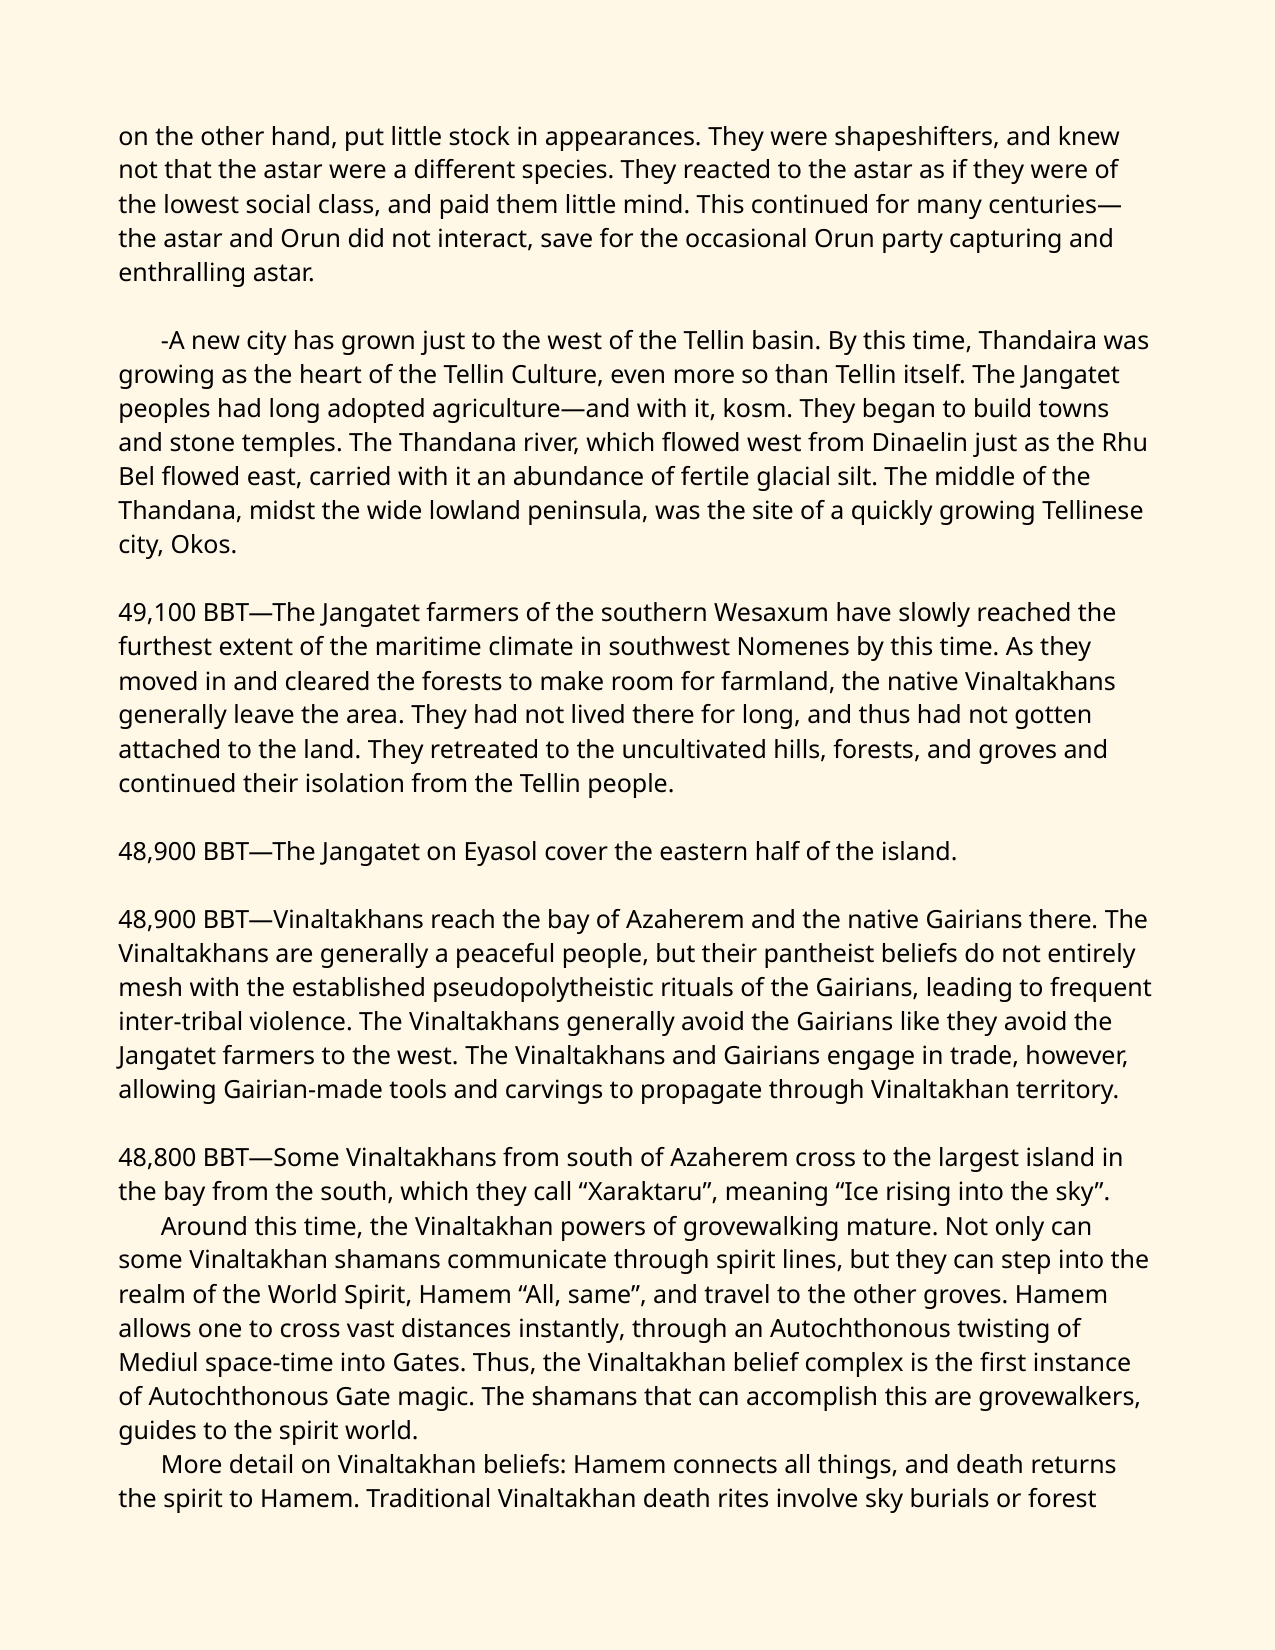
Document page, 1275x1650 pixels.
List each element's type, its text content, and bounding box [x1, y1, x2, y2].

text 48,800 BBT—Some Vinaltakhans from south of Azaherem cross to the largest island in the bay from the south, which they call “Xaraktaru”, meaning “Ice rising into the sky”. [118, 1140, 1157, 1208]
text 48,900 BBT—Vinaltakhans reach the bay of Azaherem and the native Gairians there. The Vinaltakhans are generally a peaceful people, but their pantheist beliefs do not entirely mesh with the established pseudopolytheistic rituals of the Gairians, leading to frequent inter-tribal violence. The Vinaltakhans generally avoid the Gairians like they avoid the Jangatet farmers to the west. The Vinaltakhans and Gairians engage in trade, however, allowing Gairian-made tools and carvings to propagate through Vinaltakhan territory. [118, 902, 1157, 1106]
text 49,100 BBT—The Jangatet farmers of the southern Wesaxum have slowly reached the furthest extent of the maritime climate in southwest Nomenes by this time. As they moved in and cleared the forests to make room for farmland, the native Vinaltakhans generally leave the area. They had not lived there for long, and thus had not gotten attached to the land. They retreated to the uncultivated hills, forests, and groves and continued their isolation from the Tellin people. [118, 595, 1157, 799]
text 48,900 BBT—The Jangatet on Eyasol cover the eastern half of the island. [118, 833, 1157, 867]
text More detail on Vinaltakhan beliefs: Hamem connects all things, and death returns the spirit to Hamem. Traditional Vinaltakhan death rites involve sky burials or forest [118, 1447, 1157, 1515]
text Around this time, the Vinaltakhan powers of grovewalking mature. Not only can some Vinaltakhan shamans communicate through spirit lines, but they can step into the realm of the World Spirit, Hamem “All, same”, and travel to the other groves. Hamem allows one to cross vast distances instantly, through an Autochthonous twisting of Mediul space-time into Gates. Thus, the Vinaltakhan belief complex is the first instance of Autochthonous Gate magic. The shamans that can accomplish this are grovewalkers, guides to the spirit world. [118, 1208, 1157, 1447]
text on the other hand, put little stock in appearances. They were shapeshifters, and knew not that the astar were a different species. They reacted to the astar as if they were of the lowest social class, and paid them little mind. This continued for many centuries—the astar and Orun did not interact, save for the occasional Orun party capturing and enthralling astar. [118, 118, 1157, 288]
text -A new city has grown just to the west of the Tellin basin. By this time, Thandaira was growing as the heart of the Tellin Culture, even more so than Tellin itself. The Jangatet peoples had long adopted agriculture—and with it, kosm. They began to build towns and stone temples. The Thandana river, which flowed west from Dinaelin just as the Rhu Bel flowed east, carried with it an abundance of fertile glacial silt. The middle of the Thandana, midst the wide lowland peninsula, was the site of a quickly growing Tellinese city, Okos. [118, 322, 1157, 561]
